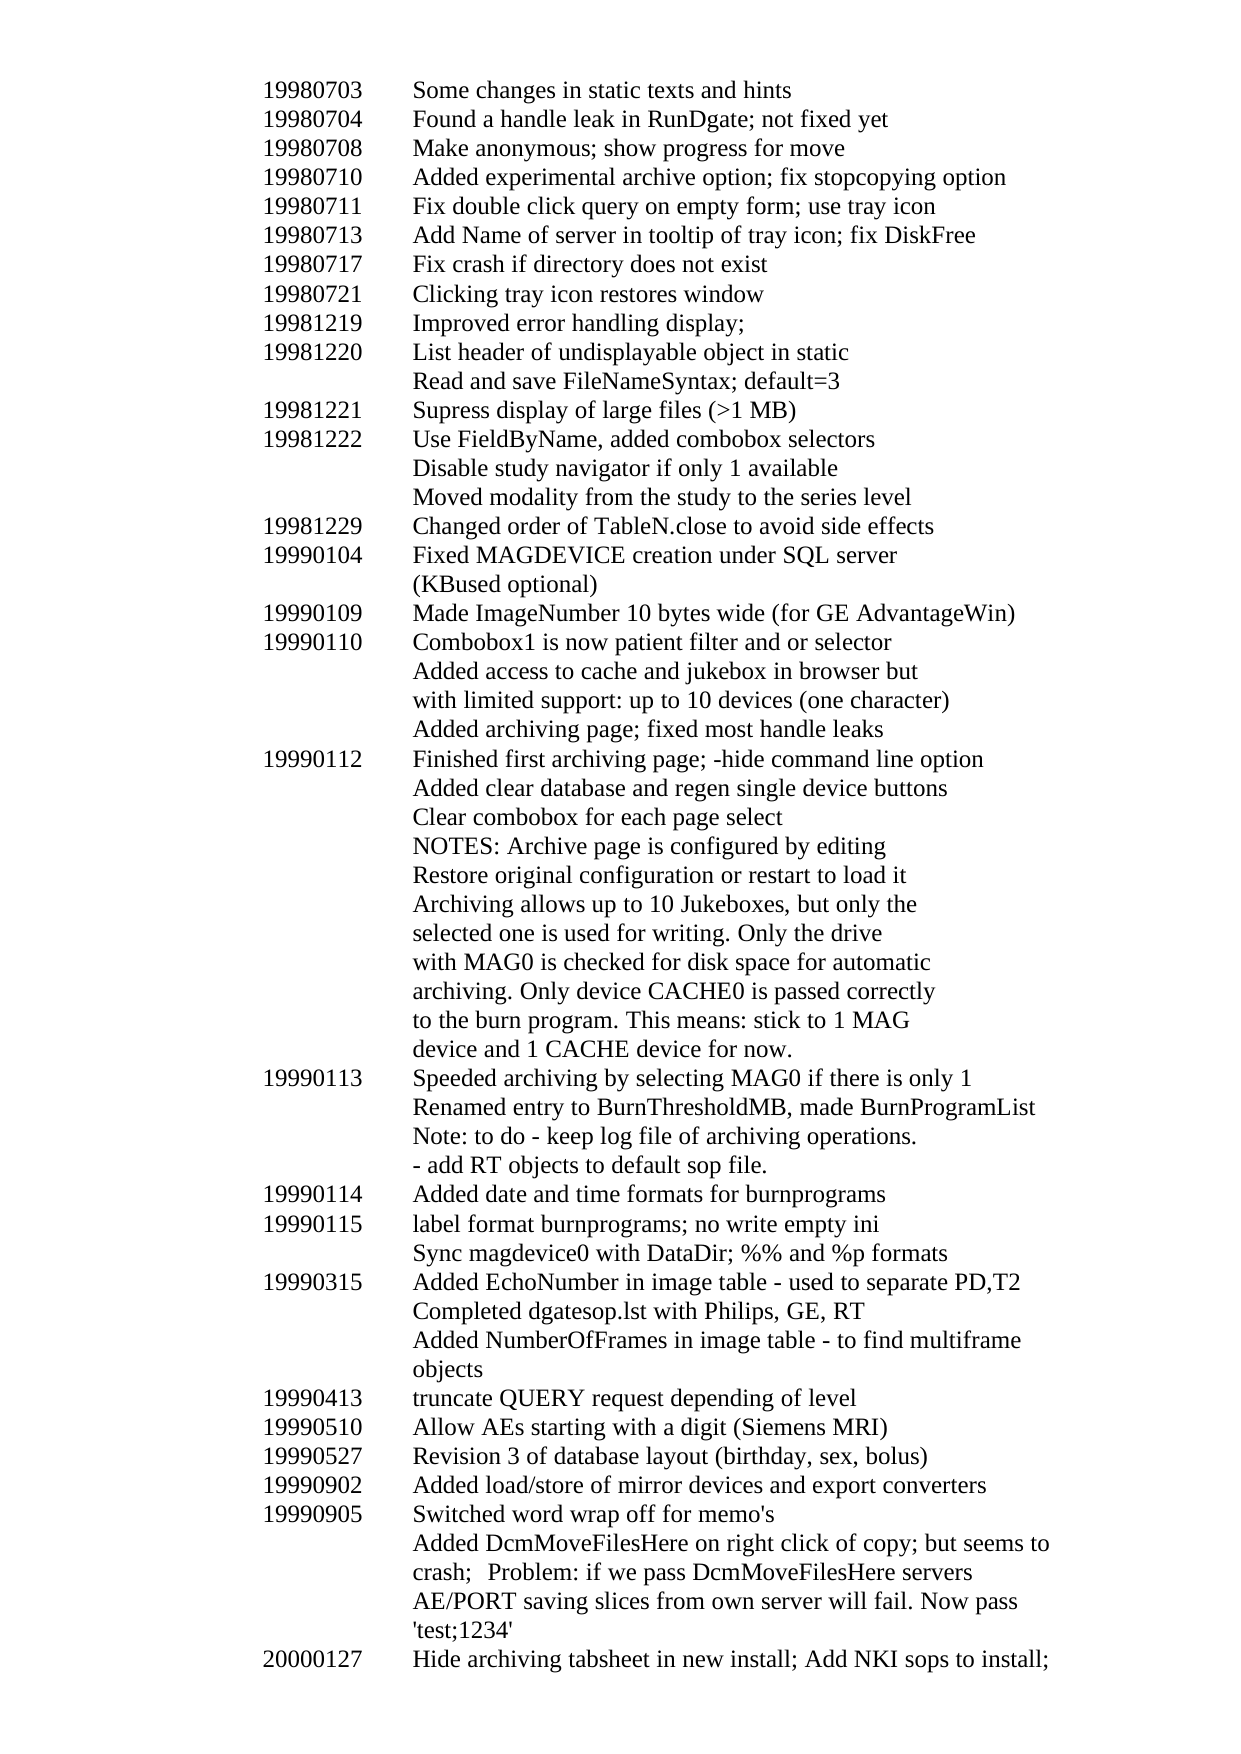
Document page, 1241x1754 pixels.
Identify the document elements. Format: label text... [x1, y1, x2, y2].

text to the burn program. This means: stick to 1 MAG [337, 1005, 1053, 1034]
text with MAG0 is checked for disk space for automatic [337, 947, 1053, 976]
text 19990902 Added load/store of mirror devices and export converters [187, 1470, 1053, 1499]
text 19990114 Added date and time formats for burnprograms [187, 1179, 1053, 1208]
text Renamed entry to BurnThresholdMB, made BurnProgramList [337, 1092, 1053, 1121]
text Sync magdevice0 with DataDir; %% and %p formats [337, 1237, 1053, 1267]
text 19980717 Fix crash if directory does not exist [187, 249, 1053, 278]
text 19980703 Some changes in static texts and hints [187, 75, 1053, 104]
text Added archiving page; fixed most handle leaks [337, 714, 1053, 743]
text 19980710 Added experimental archive option; fix stopcopying option [187, 162, 1053, 191]
text with limited support: up to 10 devices (one character) [337, 685, 1053, 714]
text Added clear database and regen single device buttons [337, 772, 1053, 802]
text 19981219 Improved error handling display; [187, 307, 1053, 337]
text 19990115 label format burnprograms; no write empty ini [187, 1208, 1053, 1237]
text Note: to do - keep log file of archiving operations. [337, 1121, 1053, 1150]
text Clear combobox for each page select [337, 802, 1053, 831]
text 19980711 Fix double click query on empty form; use tray icon [187, 191, 1053, 220]
text Disable study navigator if only 1 available [337, 453, 1053, 482]
text 19990315 Added EchoNumber in image table - used to separate PD,T2 [187, 1267, 1053, 1296]
text - add RT objects to default sop file. [337, 1150, 1053, 1179]
text NOTES: Archive page is configured by editing [337, 831, 1053, 860]
text 19981229 Changed order of TableN.close to avoid side effects [187, 511, 1053, 540]
text Moved modality from the study to the series level [337, 482, 1053, 511]
text 19981220 List header of undisplayable object in static [187, 337, 1053, 366]
text 19980704 Found a handle leak in RunDgate; not fixed yet [187, 104, 1053, 133]
text Added NumberOfFrames in image table - to find multiframe objects [412, 1325, 1053, 1383]
text device and 1 CACHE device for now. [337, 1034, 1053, 1063]
text 19990905 Switched word wrap off for memo's [187, 1499, 1053, 1528]
text 19981221 Supress display of large files (>1 MB) [187, 395, 1053, 424]
text 19981222 Use FieldByName, added combobox selectors [187, 424, 1053, 453]
text Restore original configuration or restart to load it [337, 860, 1053, 889]
text 19990112 Finished first archiving page; -hide command line option [187, 743, 1053, 772]
text 19990104 Fixed MAGDEVICE creation under SQL server [187, 540, 1053, 569]
text 19980713 Add Name of server in tooltip of tray icon; fix DiskFree [187, 220, 1053, 249]
text Completed dgatesop.lst with Philips, GE, RT [337, 1296, 1053, 1325]
text Added DcmMoveFilesHere on right click of copy; but seems to crash; Problem: if we pass DcmMoveFilesHere servers AE/PORT saving slices from own server will fail. Now pass 'test;1234' [412, 1528, 1053, 1644]
text 19990110 Combobox1 is now patient filter and or selector [187, 627, 1053, 656]
text (KBused optional) [337, 569, 1053, 598]
text 19980721 Clicking tray icon restores window [187, 278, 1053, 307]
text Archiving allows up to 10 Jukeboxes, but only the [337, 889, 1053, 918]
text 19990413 truncate QUERY request depending of level [187, 1383, 1053, 1412]
text selected one is used for writing. Only the drive [337, 918, 1053, 947]
text archiving. Only device CACHE0 is passed correctly [337, 976, 1053, 1005]
text 19990510 Allow AEs starting with a digit (Siemens MRI) [187, 1412, 1053, 1441]
text 19990113 Speeded archiving by selecting MAG0 if there is only 1 [187, 1063, 1053, 1092]
text Read and save FileNameSyntax; default=3 [337, 366, 1053, 395]
text Added access to cache and jukebox in browser but [337, 656, 1053, 685]
text 19990109 Made ImageNumber 10 bytes wide (for GE AdvantageWin) [187, 598, 1053, 627]
text 19980708 Make anonymous; show progress for move [187, 133, 1053, 162]
text 20000127 Hide archiving tabsheet in new install; Add NKI sops to install; [187, 1644, 1053, 1673]
text 19990527 Revision 3 of database layout (birthday, sex, bolus) [187, 1441, 1053, 1470]
